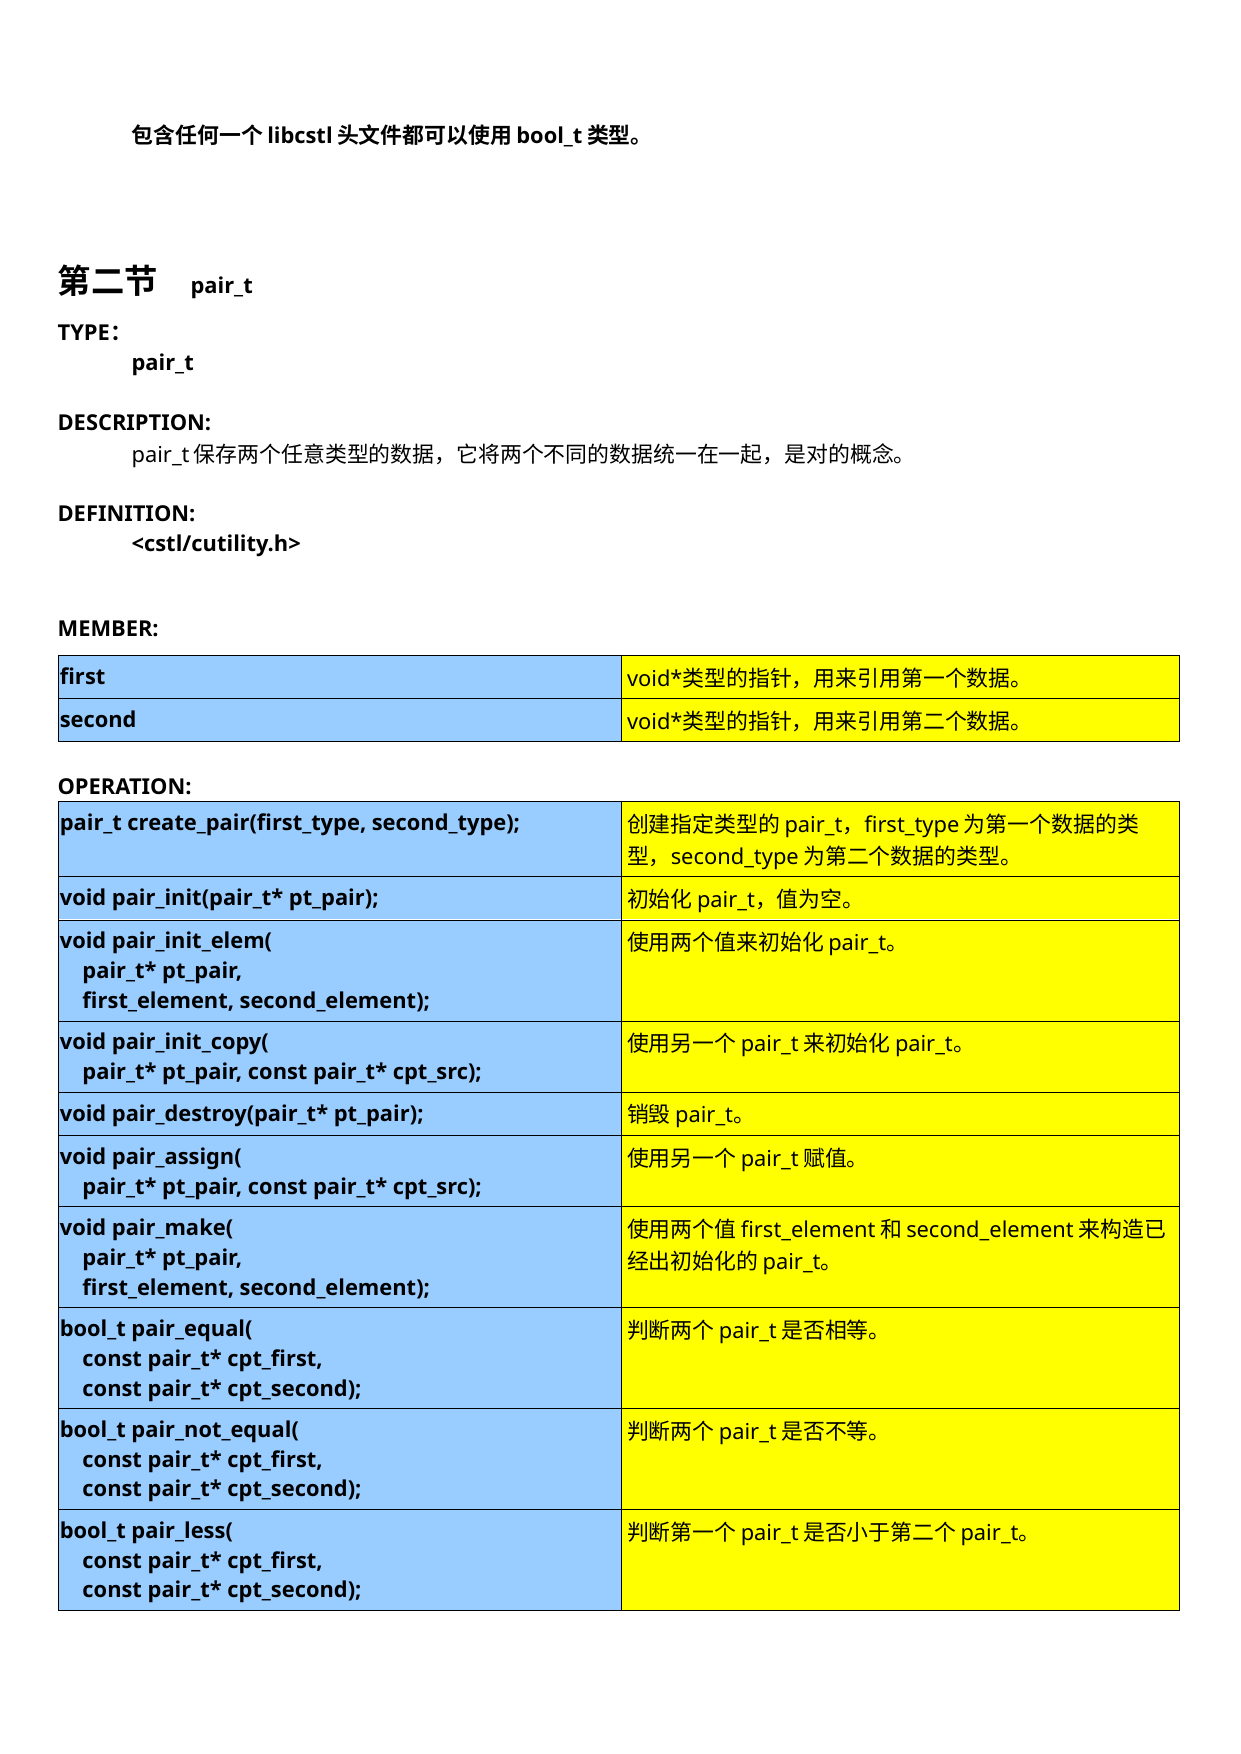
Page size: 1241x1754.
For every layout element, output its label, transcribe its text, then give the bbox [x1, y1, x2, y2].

table_cell 使用另一个pair_t赋值。 [622, 1136, 1179, 1206]
text MEMBER: [57, 612, 1179, 642]
text DEFINITION: [57, 498, 1179, 528]
table_cell 使用两个值来初始化pair_t。 [622, 921, 1179, 1021]
table_header first [59, 656, 621, 698]
table_cell void*类型的指针，用来引用第二个数据。 [622, 699, 1179, 741]
table_cell void pair_make( pair_t* pt_pair, first_element, second_element); [59, 1207, 621, 1307]
table_cell second [59, 699, 621, 741]
table_cell 使用另一个pair_t来初始化pair_t。 [622, 1022, 1179, 1092]
table_cell void pair_init_elem( pair_t* pt_pair, first_element, second_element); [59, 921, 621, 1021]
table_cell void pair_init(pair_t* pt_pair); [59, 877, 621, 919]
table_cell void pair_assign( pair_t* pt_pair, const pair_t* cpt_src); [59, 1136, 621, 1206]
text TYPE： [57, 315, 1179, 347]
text DESCRIPTION: [57, 407, 1179, 437]
table_cell 判断第一个pair_t是否小于第二个pair_t。 [622, 1510, 1179, 1610]
text OPERATION: [57, 771, 1179, 801]
text <cstl/cutility.h> [57, 528, 1179, 558]
table_cell bool_t pair_equal( const pair_t* cpt_first, const pair_t* cpt_second); [59, 1308, 621, 1408]
text pair_t [57, 347, 1179, 377]
table_cell 判断两个pair_t是否相等。 [622, 1308, 1179, 1408]
table_header void*类型的指针，用来引用第一个数据。 [622, 656, 1179, 698]
table_cell 判断两个pair_t是否不等。 [622, 1409, 1179, 1509]
text 包含任何一个libcstl头文件都可以使用bool_t类型。 [57, 118, 1179, 150]
table_cell 销毁pair_t。 [622, 1093, 1179, 1135]
table_cell 初始化pair_t，值为空。 [622, 877, 1179, 919]
table_header pair_t create_pair(first_type, second_type); [59, 802, 621, 876]
table_header 创建指定类型的pair_t，first_type为第一个数据的类型，second_type为第二个数据的类型。 [622, 802, 1179, 876]
table_cell bool_t pair_not_equal( const pair_t* cpt_first, const pair_t* cpt_second); [59, 1409, 621, 1509]
text pair_t保存两个任意类型的数据，它将两个不同的数据统一在一起，是对的概念。 [57, 437, 1179, 468]
table_cell void pair_init_copy( pair_t* pt_pair, const pair_t* cpt_src); [59, 1022, 621, 1092]
table_cell bool_t pair_less( const pair_t* cpt_first, const pair_t* cpt_second); [59, 1510, 621, 1610]
subtitle pair_t [57, 255, 1179, 303]
table_cell 使用两个值first_element和second_element来构造已经出初始化的pair_t。 [622, 1207, 1179, 1307]
table_cell void pair_destroy(pair_t* pt_pair); [59, 1093, 621, 1135]
